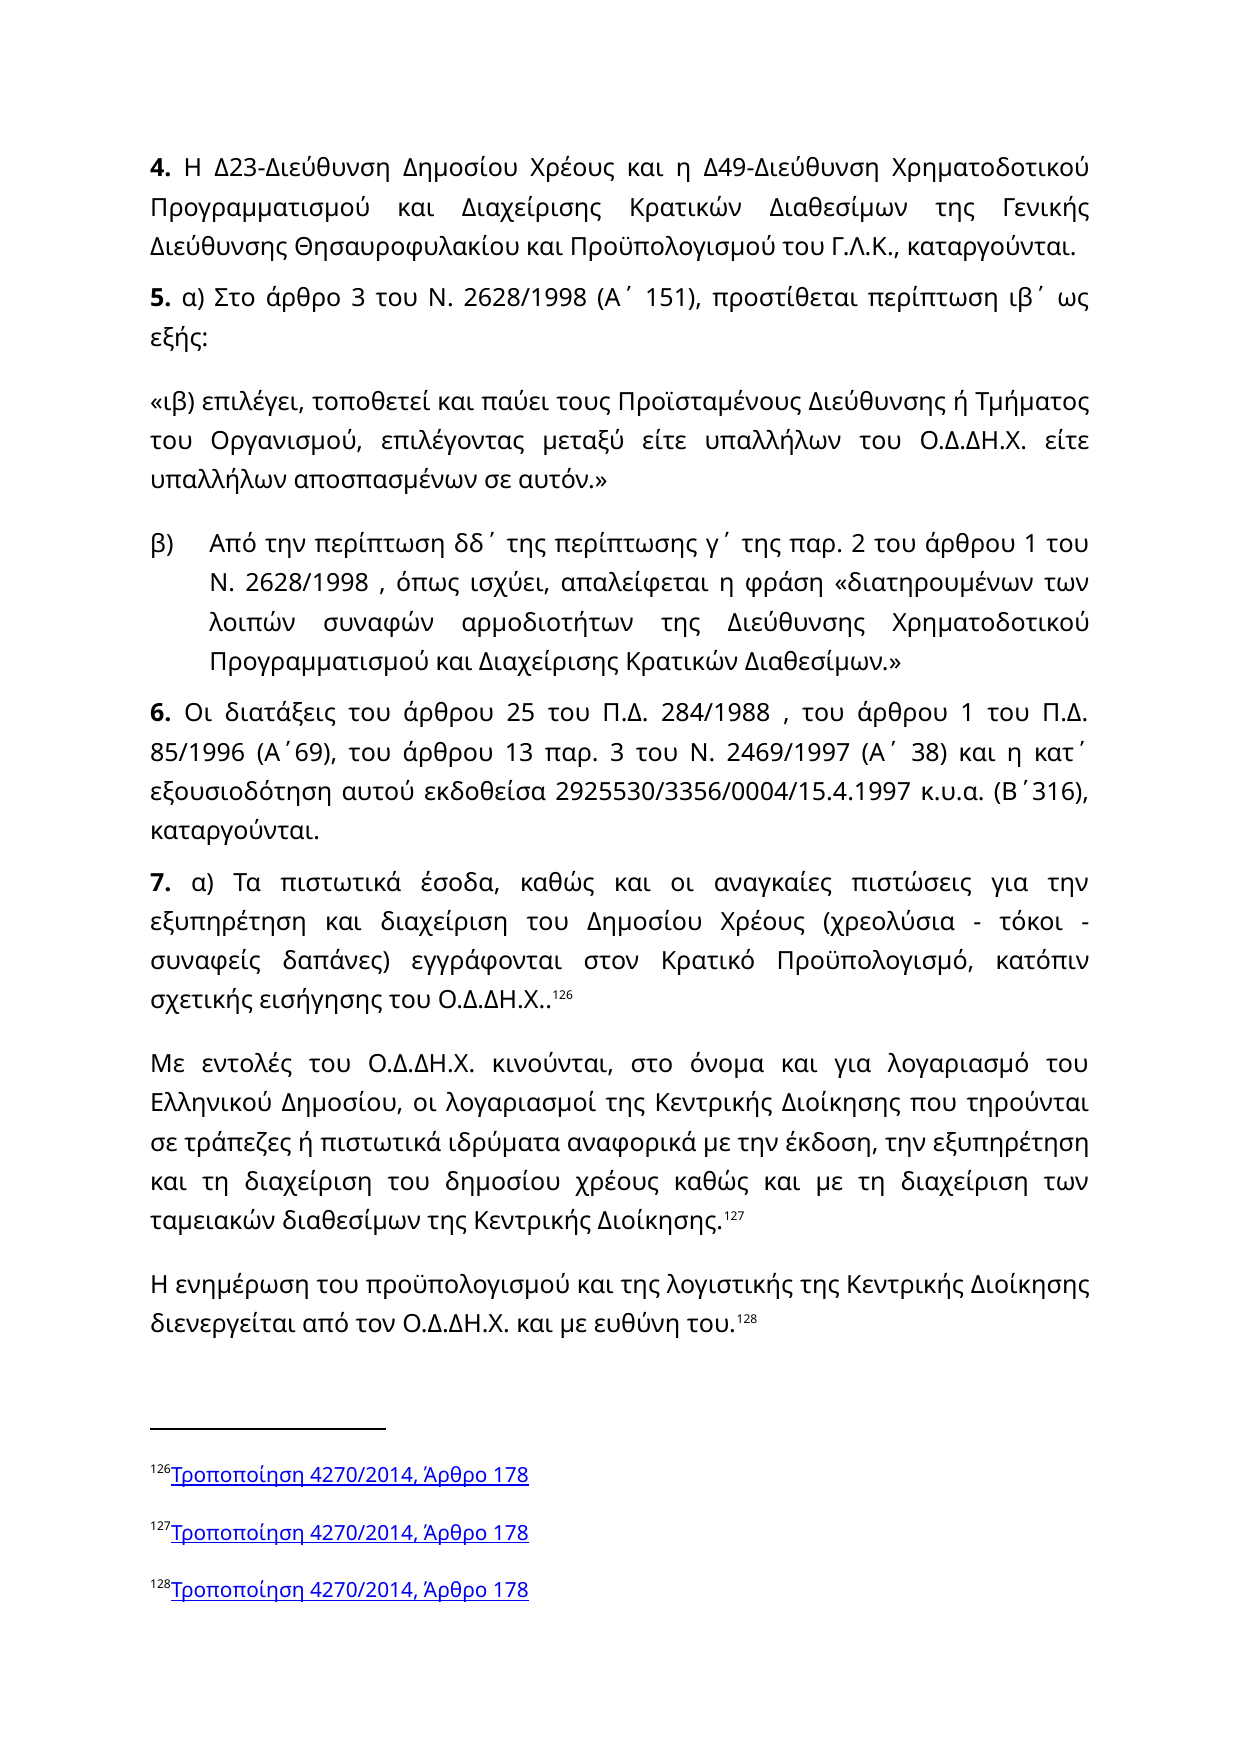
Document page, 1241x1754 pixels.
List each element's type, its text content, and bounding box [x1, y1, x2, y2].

text 6. Οι διατάξεις του άρθρου 25 του Π.Δ. 284/1988 , του άρθρου 1 του Π.Δ. 85/1996 (Α΄69), του άρθρου 13 παρ. 3 του Ν. 2469/1997 (Α΄ 38) και η κατ΄ εξουσιοδότηση αυτού εκδοθείσα 2925530/3356/0004/15.4.1997 κ.υ.α. (Β΄316), καταργούνται. [150, 695, 1090, 847]
text 4. Η Δ23-Διεύθυνση Δημοσίου Χρέους και η Δ49-Διεύθυνση Χρηματοδοτικού Προγραμματισμού και Διαχείρισης Κρατικών Διαθεσίμων της Γενικής Διεύθυνσης Θησαυροφυλακίου και Προϋπολογισμού του Γ.Λ.Κ., καταργούνται. [150, 150, 1090, 262]
text Τροποποίηση 4270/2014, Άρθρο 178 [150, 1576, 1090, 1604]
text 5. α) Στο άρθρο 3 του Ν. 2628/1998 (Α΄ 151), προστίθεται περίπτωση ιβ΄ ως εξής: [150, 280, 1090, 353]
text Η ενημέρωση του προϋπολογισμού και της λογιστικής της Κεντρικής Διοίκησης διενεργείται από τον Ο.Δ.ΔΗ.Χ. και με ευθύνη του. [150, 1267, 1090, 1340]
text «ιβ) επιλέγει, τοποθετεί και παύει τους Προϊσταμένους Διεύθυνσης ή Τμήματος του Οργανισμού, επιλέγοντας μεταξύ είτε υπαλλήλων του Ο.Δ.ΔΗ.Χ. είτε υπαλλήλων αποσπασμένων σε αυτόν.» [150, 383, 1090, 496]
text Με εντολές του Ο.Δ.ΔΗ.Χ. κινούνται, στο όνομα και για λογαριασμό του Ελληνικού Δημοσίου, οι λογαριασμοί της Κεντρικής Διοίκησης που τηρούνται σε τράπεζες ή πιστωτικά ιδρύματα αναφορικά με την έκδοση, την εξυπηρέτηση και τη διαχείριση του δημοσίου χρέους καθώς και με τη διαχείριση των ταμειακών διαθεσίμων της Κεντρικής Διοίκησης. [150, 1046, 1090, 1237]
text Τροποποίηση 4270/2014, Άρθρο 178 [150, 1518, 1090, 1546]
text 7. α) Τα πιστωτικά έσοδα, καθώς και οι αναγκαίες πιστώσεις για την εξυπηρέτηση και διαχείριση του Δημοσίου Χρέους (χρεολύσια - τόκοι - συναφείς δαπάνες) εγγράφονται στον Κρατικό Προϋπολογισμό, κατόπιν σχετικής εισήγησης του Ο.Δ.ΔΗ.Χ.. [150, 864, 1090, 1016]
list β) Από την περίπτωση δδ΄ της περίπτωσης γ΄ της παρ. 2 του άρθρου 1 του Ν. 2628/1998 , όπως ισχύει, απαλείφεται η φράση «διατηρουμένων των λοιπών συναφών αρμοδιοτήτων της Διεύθυνσης Χρηματοδοτικού Προγραμματισμού και Διαχείρισης Κρατικών Διαθεσίμων.» [150, 526, 1090, 677]
text Τροποποίηση 4270/2014, Άρθρο 178 [150, 1460, 1090, 1489]
